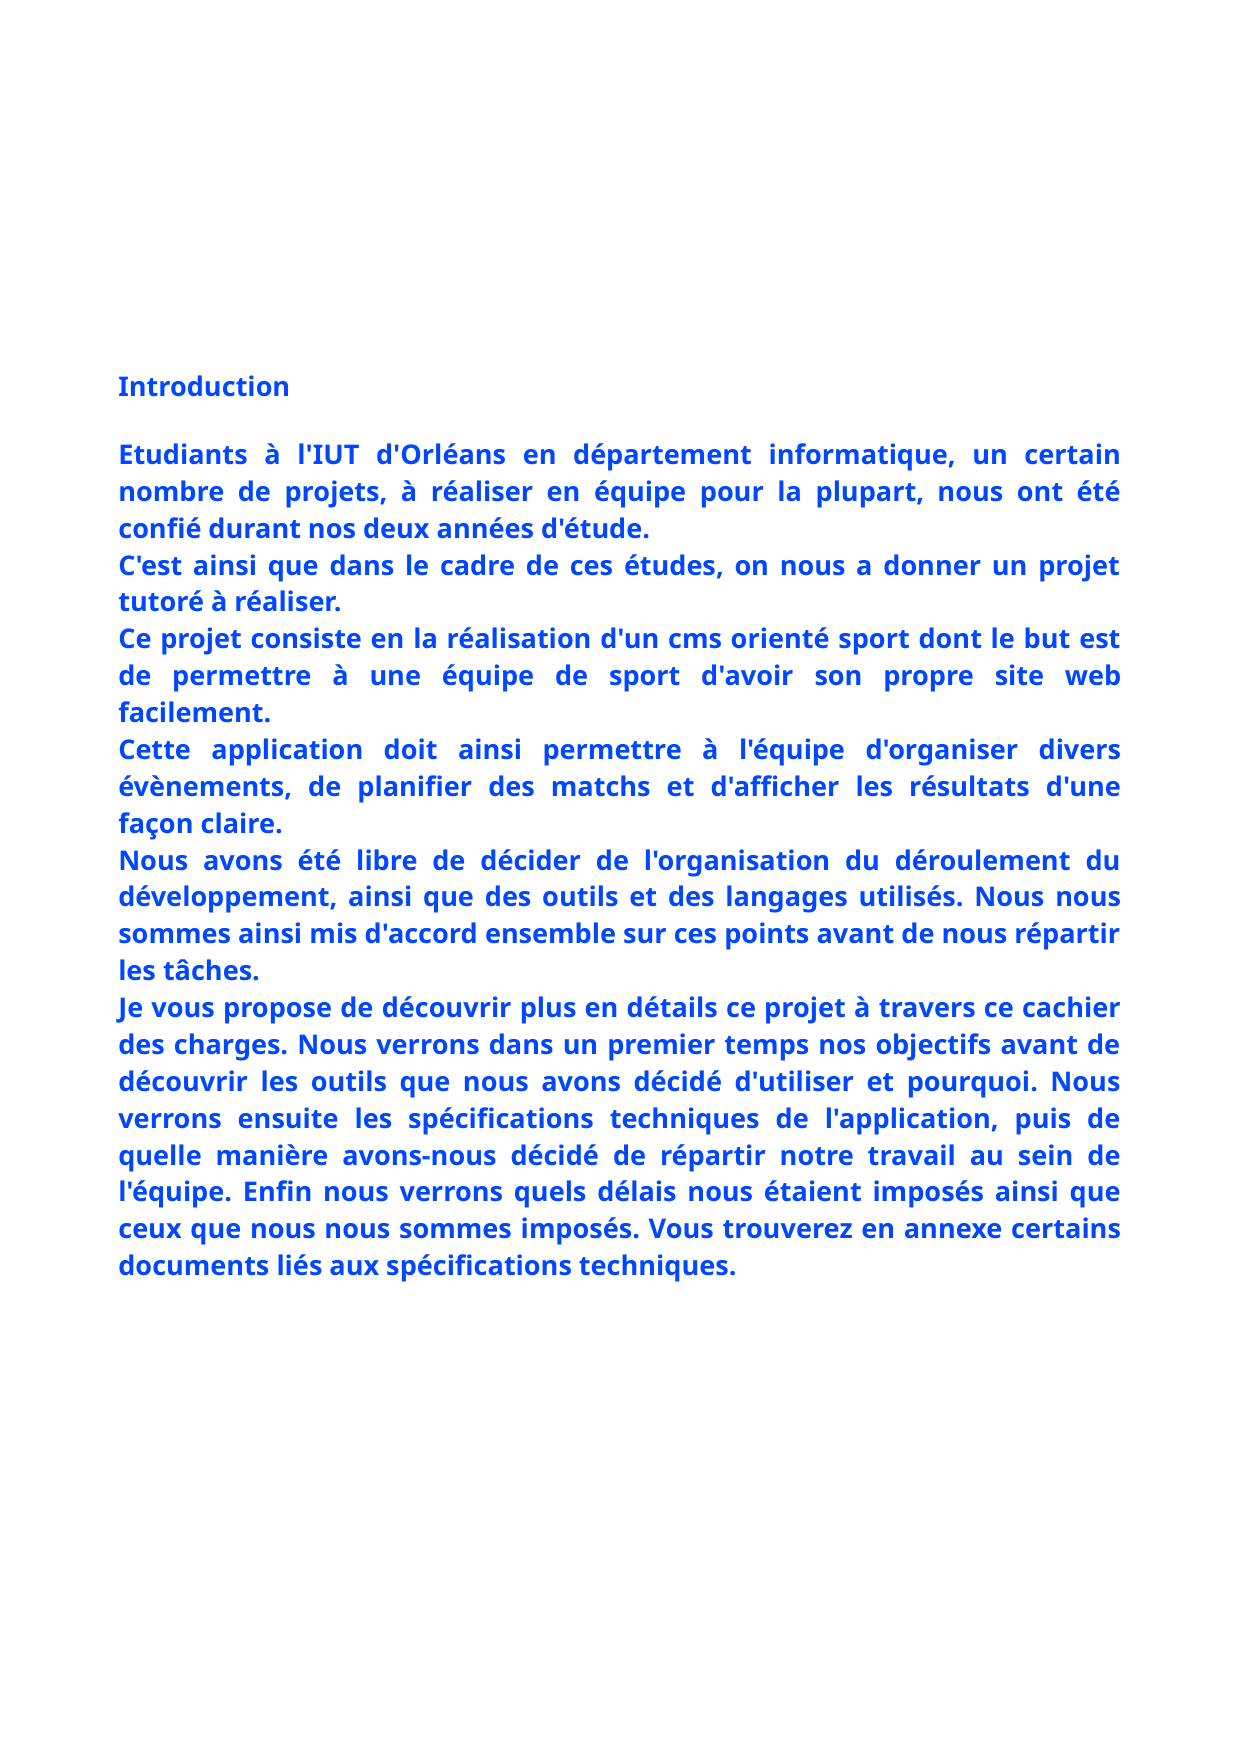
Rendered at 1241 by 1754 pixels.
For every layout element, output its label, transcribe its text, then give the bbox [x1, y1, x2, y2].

text Je vous propose de découvrir plus en détails ce projet à travers ce cachier des charges. Nous verrons dans un premier temps nos objectifs avant de découvrir les outils que nous avons décidé d'utiliser et pourquoi. Nous verrons ensuite les spécifications techniques de l'application, puis de quelle manière avons-nous décidé de répartir notre travail au sein de l'équipe. Enfin nous verrons quels délais nous étaient imposés ainsi que ceux que nous nous sommes imposés. Vous trouverez en annexe certains documents liés aux spécifications techniques. [118, 988, 1122, 1283]
text C'est ainsi que dans le cadre de ces études, on nous a donner un projet tutoré à réaliser. [118, 546, 1122, 620]
text Ce projet consiste en la réalisation d'un cms orienté sport dont le but est de permettre à une équipe de sport d'avoir son propre site web facilement. [118, 620, 1122, 730]
text Introduction [118, 367, 1122, 404]
text Etudiants à l'IUT d'Orléans en département informatique, un certain nombre de projets, à réaliser en équipe pour la plupart, nous ont été confié durant nos deux années d'étude. [118, 435, 1122, 546]
text Nous avons été libre de décider de l'organisation du déroulement du développement, ainsi que des outils et des langages utilisés. Nous nous sommes ainsi mis d'accord ensemble sur ces points avant de nous répartir les tâches. [118, 841, 1122, 988]
text Cette application doit ainsi permettre à l'équipe d'organiser divers évènements, de planifier des matchs et d'afficher les résultats d'une façon claire. [118, 730, 1122, 841]
